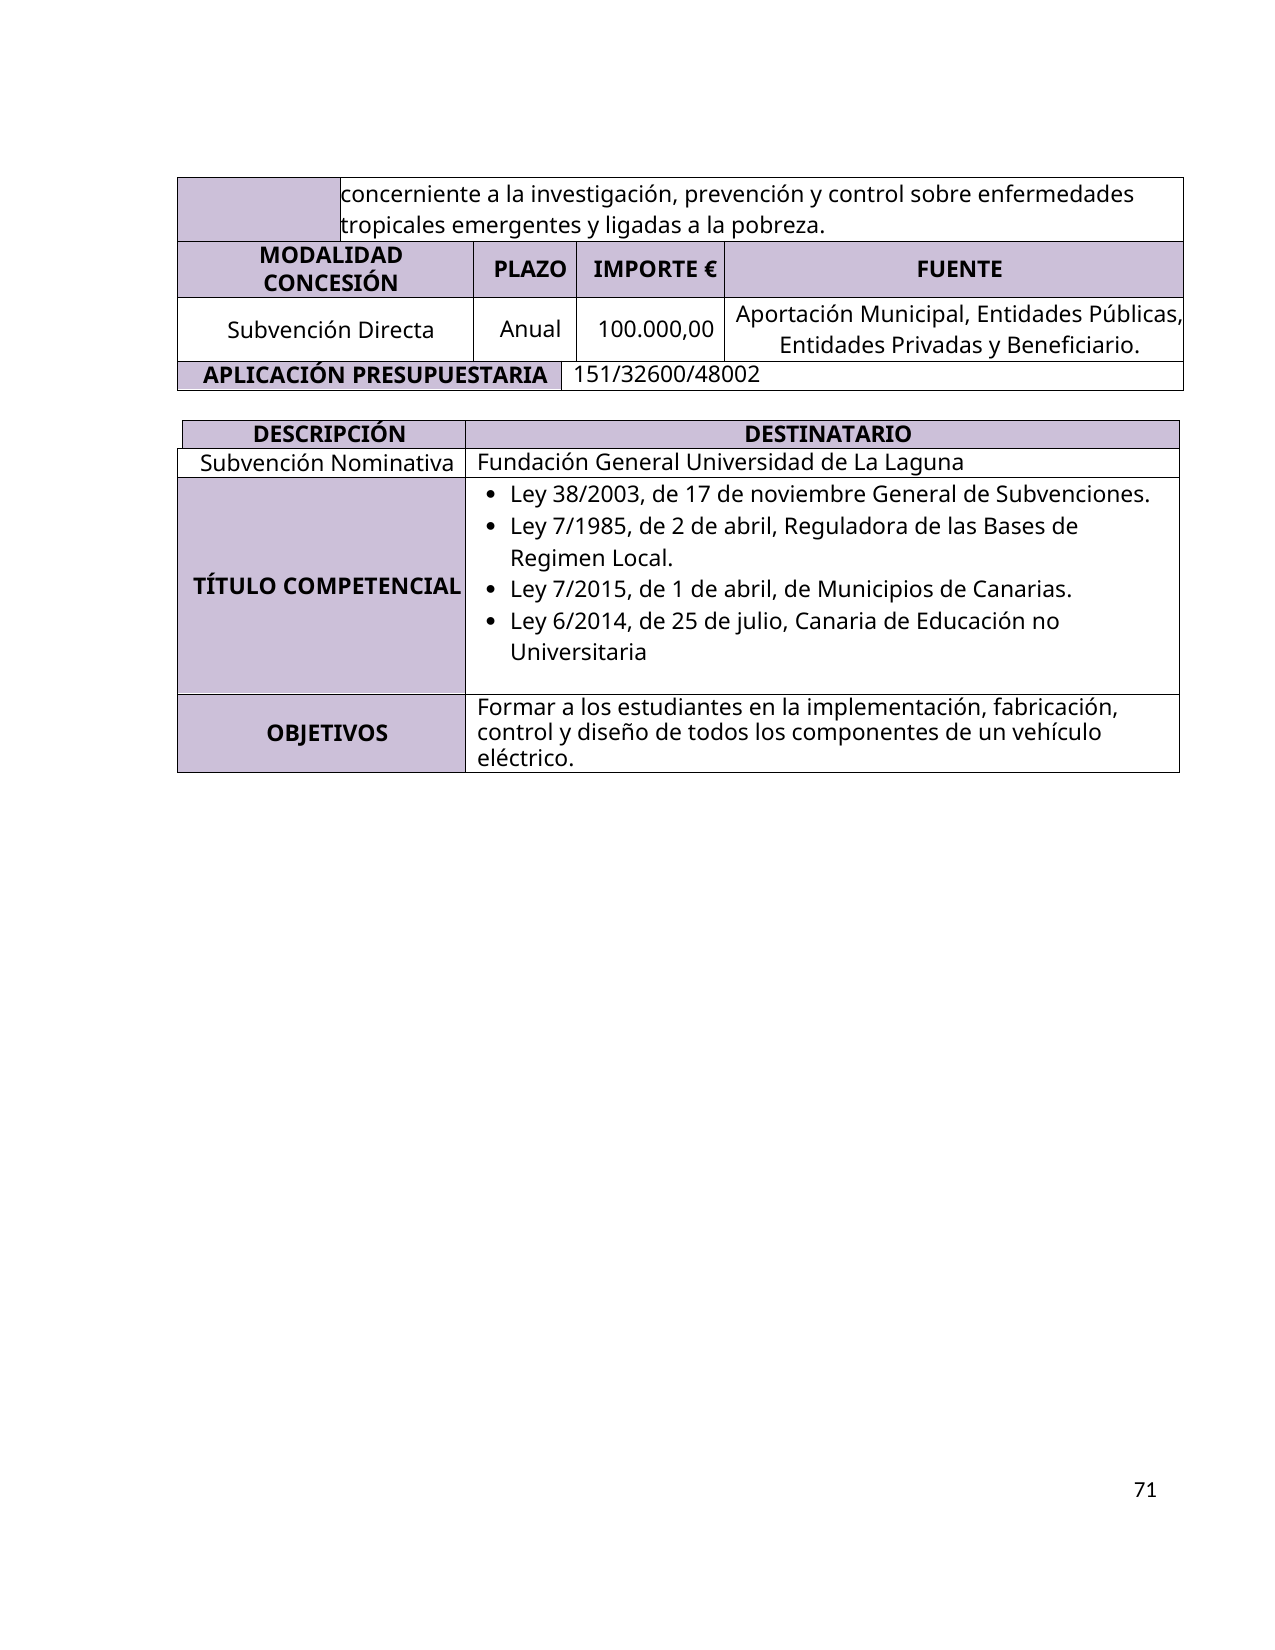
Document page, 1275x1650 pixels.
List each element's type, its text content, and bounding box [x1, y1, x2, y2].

table_cell FUENTE [725, 242, 1183, 297]
table_cell Subvención Nominativa [178, 449, 465, 477]
table_cell Aportación Municipal, Entidades Públicas, Entidades Privadas y Beneficiario. [725, 298, 1183, 361]
table_cell APLICACIÓN PRESUPUESTARIA [178, 362, 561, 389]
table_cell concerniente a la investigación, prevención y control sobre enfermedades tropicales emergentes y ligadas a la pobreza. [341, 178, 1183, 241]
table_header [178, 420, 182, 448]
table_cell [178, 178, 340, 241]
table_header DESTINATARIO [466, 421, 1179, 448]
table_cell Ley 38/2003, de 17 de noviembre General de Subvenciones. Ley 7/1985, de 2 de abril, Reguladora de las Bases de Regimen Local. Ley 7/2015, de 1 de abril, de Municipios de Canarias. Ley 6/2014, de 25 de julio, Canaria de Educación no Universitaria [466, 478, 1179, 693]
table_cell PLAZO [474, 242, 576, 297]
table_cell TÍTULO COMPETENCIAL [178, 478, 465, 693]
table_cell IMPORTE € [577, 242, 724, 297]
table_cell Fundación General Universidad de La Laguna [466, 449, 1179, 477]
table_cell OBJETIVOS [178, 695, 465, 772]
table_cell Anual [474, 298, 576, 361]
table_cell MODALIDAD CONCESIÓN [178, 242, 473, 297]
table_cell 100.000,00 [577, 298, 724, 361]
table_header DESCRIPCIÓN [183, 421, 465, 448]
table_cell Formar a los estudiantes en la implementación, fabricación, control y diseño de todos los componentes de un vehículo eléctrico. [466, 695, 1179, 772]
table_cell Subvención Directa [178, 298, 473, 361]
table_cell 151/32600/48002 [562, 362, 1183, 389]
